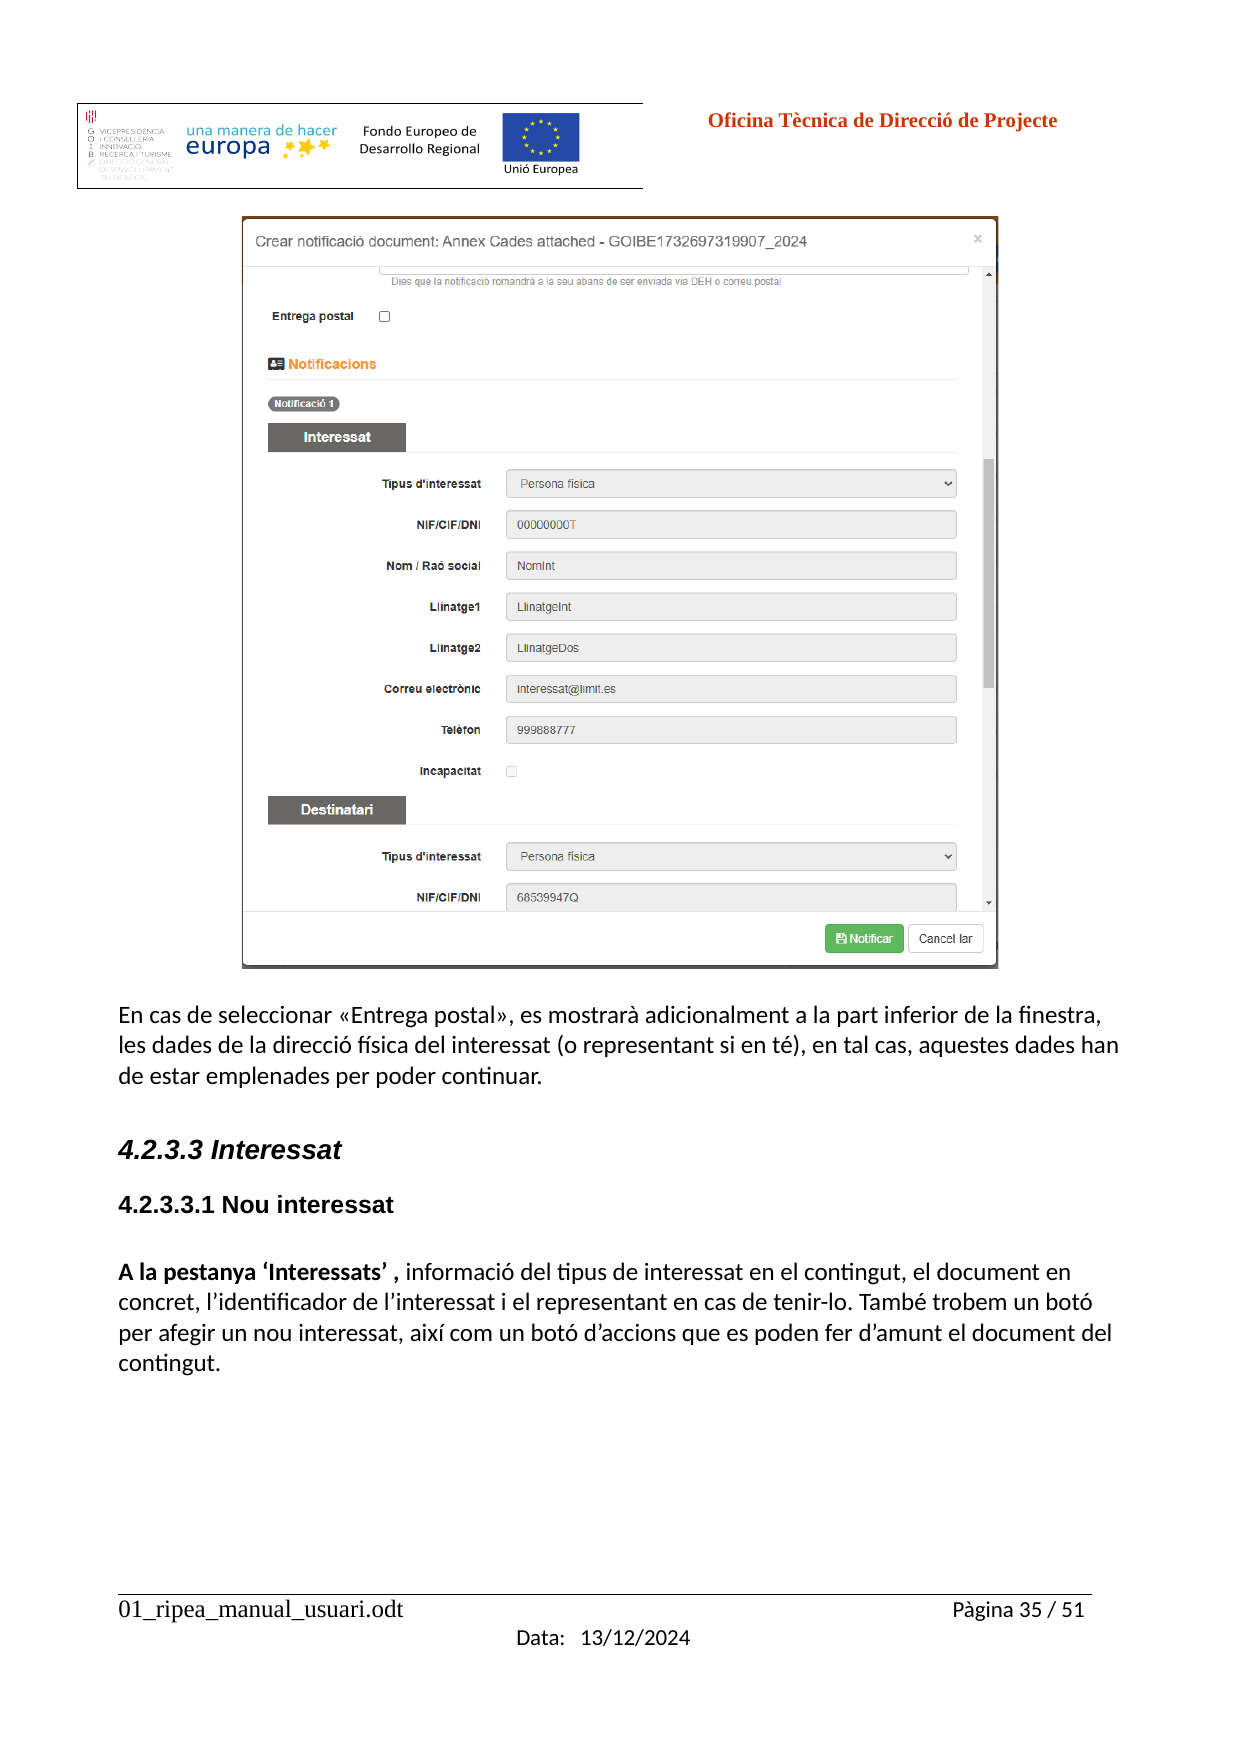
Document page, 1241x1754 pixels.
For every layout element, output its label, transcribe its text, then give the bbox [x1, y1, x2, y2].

text En cas de seleccionar «Entrega postal», es mostrarà adicionalment a la part inferior de la finestra, les dades de la direcció física del interessat (o representant si en té), en tal cas, aquestes dades han de estar emplenades per poder continuar. [118, 999, 1122, 1091]
picture [241, 216, 999, 969]
text A la pestanya ‘Interessats’ , informació del tipus de interessat en el contingut, el document en concret, l’identificador de l’interessat i el representant en cas de tenir-lo. També trobem un botó per afegir un nou interessat, així com un botó d’accions que es poden fer d’amunt el document del contingut. [118, 1256, 1122, 1378]
picture [82, 108, 178, 182]
subtitle 4.2.3.3.1 Nou interessat [118, 1191, 1122, 1219]
subtitle 4.2.3.3 Interessat [118, 1134, 1122, 1166]
picture [184, 108, 585, 182]
